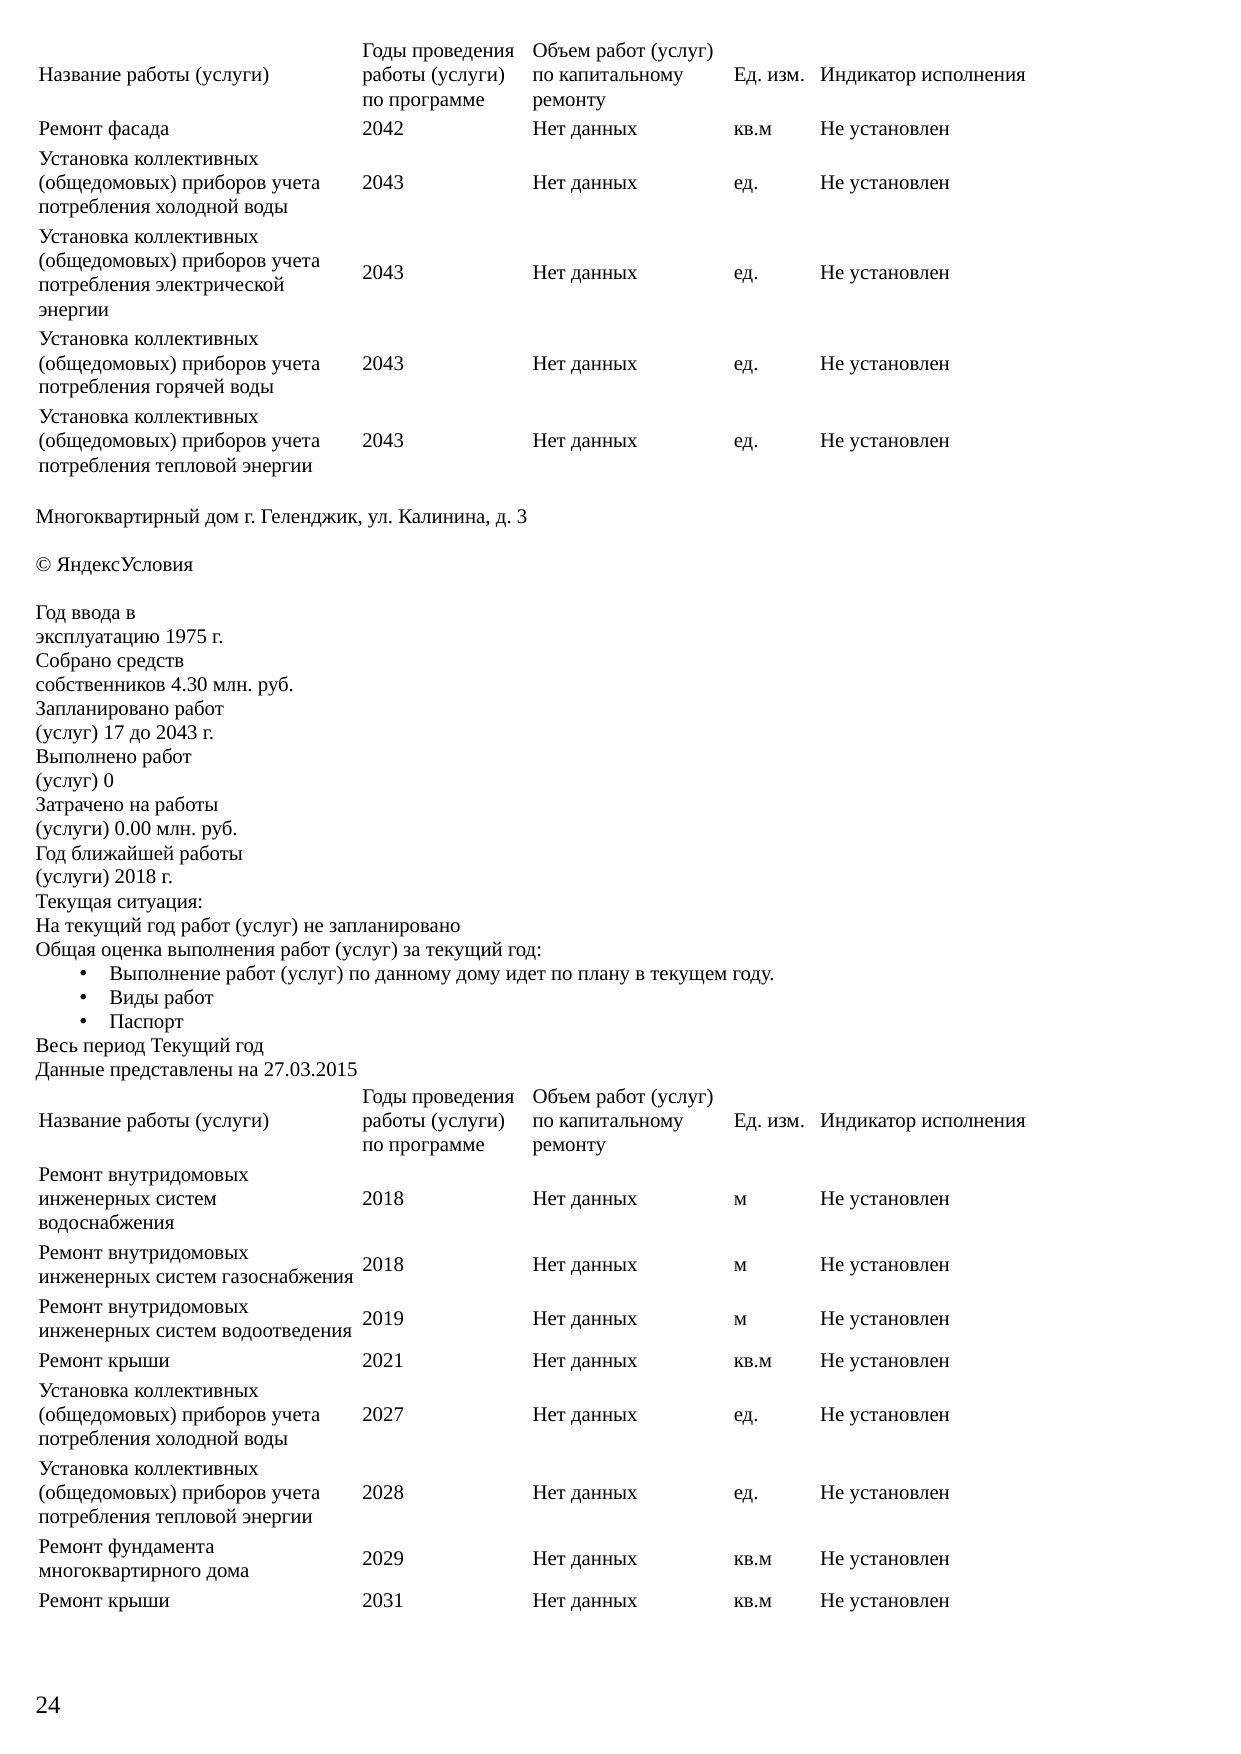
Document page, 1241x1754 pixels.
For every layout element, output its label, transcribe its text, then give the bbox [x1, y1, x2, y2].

table_cell [1076, 1237, 1205, 1291]
table_cell кв.м [731, 1345, 817, 1375]
table_header Годы проведения работы (услуги) по программе [359, 1081, 529, 1159]
table_cell 2043 [359, 401, 529, 479]
table_cell 2043 [359, 324, 529, 401]
table_cell Установка коллективных (общедомовых) приборов учета потребления холодной воды [35, 143, 359, 221]
table_cell Нет данных [529, 1159, 731, 1237]
table_cell 2021 [359, 1345, 529, 1375]
table_cell [1076, 1345, 1205, 1375]
table_cell Ремонт фундамента многоквартирного дома [35, 1531, 359, 1585]
table_cell 2042 [359, 114, 529, 143]
text Выполнено работ (услуг) 0 [35, 744, 1205, 792]
table_cell Ремонт внутридомовых инженерных систем водоотведения [35, 1291, 359, 1345]
text Запланировано работ (услуг) 17 до 2043 г. [35, 696, 1205, 744]
table_header Объем работ (услуг) по капитальному ремонту [529, 35, 731, 113]
text Затрачено на работы (услуги) 0.00 млн. руб. [35, 792, 1205, 840]
table_cell [1076, 1585, 1205, 1615]
table_cell 2018 [359, 1159, 529, 1237]
text Год ввода в эксплуатацию 1975 г. [35, 600, 1205, 648]
table_header Индикатор исполнения [817, 1081, 1205, 1159]
table_header Индикатор исполнения [817, 35, 1205, 113]
text На текущий год работ (услуг) не запланировано [35, 913, 1205, 937]
text Многоквартирный дом г. Геленджик, ул. Калинина, д. 3 [35, 503, 1205, 528]
table_cell 2031 [359, 1585, 529, 1615]
table_cell Нет данных [529, 1453, 731, 1531]
text Весь период Текущий год [35, 1033, 1205, 1057]
table_cell Не установлен [817, 1291, 1076, 1345]
table_cell [1076, 324, 1205, 401]
table_cell 2043 [359, 221, 529, 323]
table_cell ед. [731, 221, 817, 323]
table_cell Установка коллективных (общедомовых) приборов учета потребления электрической энергии [35, 221, 359, 323]
table_cell Ремонт внутридомовых инженерных систем газоснабжения [35, 1237, 359, 1291]
table_cell Не установлен [817, 114, 1076, 143]
table_cell Не установлен [817, 143, 1076, 221]
table_cell м [731, 1291, 817, 1345]
table_cell Не установлен [817, 1375, 1076, 1453]
table_cell 2028 [359, 1453, 529, 1531]
table_cell Установка коллективных (общедомовых) приборов учета потребления тепловой энергии [35, 401, 359, 479]
text Собрано средств собственников 4.30 млн. руб. [35, 648, 1205, 696]
table_cell Не установлен [817, 221, 1076, 323]
table_cell Не установлен [817, 324, 1076, 401]
table_cell Не установлен [817, 401, 1076, 479]
table_cell Нет данных [529, 1345, 731, 1375]
table_cell 2029 [359, 1531, 529, 1585]
table_cell Нет данных [529, 114, 731, 143]
table_cell Ремонт крыши [35, 1345, 359, 1375]
table_cell ед. [731, 1375, 817, 1453]
table_cell кв.м [731, 114, 817, 143]
table_cell [1076, 1159, 1205, 1237]
table_cell Нет данных [529, 143, 731, 221]
table_header Название работы (услуги) [35, 35, 359, 113]
text Данные представлены на 27.03.2015 [35, 1057, 1205, 1081]
table_cell 2043 [359, 143, 529, 221]
table_cell [1076, 143, 1205, 221]
text Год ближайшей работы (услуги) 2018 г. [35, 840, 1205, 888]
table_cell Ремонт фасада [35, 114, 359, 143]
table_cell Нет данных [529, 324, 731, 401]
text Текущая ситуация: [35, 888, 1205, 913]
table_cell 2027 [359, 1375, 529, 1453]
table_cell Не установлен [817, 1237, 1076, 1291]
list Паспорт [79, 1009, 1205, 1033]
table_cell Не установлен [817, 1159, 1076, 1237]
table_cell ед. [731, 143, 817, 221]
table_cell [1076, 1453, 1205, 1531]
list Виды работ [79, 985, 1205, 1009]
table_cell [1076, 401, 1205, 479]
table_cell Нет данных [529, 401, 731, 479]
table_header Объем работ (услуг) по капитальному ремонту [529, 1081, 731, 1159]
table_cell Установка коллективных (общедомовых) приборов учета потребления горячей воды [35, 324, 359, 401]
table_cell Не установлен [817, 1453, 1076, 1531]
text Общая оценка выполнения работ (услуг) за текущий год: [35, 937, 1205, 961]
table_cell [1076, 1375, 1205, 1453]
table_cell Нет данных [529, 1237, 731, 1291]
table_cell кв.м [731, 1585, 817, 1615]
table_cell Не установлен [817, 1345, 1076, 1375]
table_cell Нет данных [529, 1375, 731, 1453]
table_cell кв.м [731, 1531, 817, 1585]
table_cell [1076, 114, 1205, 143]
table_cell Нет данных [529, 1291, 731, 1345]
table_cell Нет данных [529, 1531, 731, 1585]
table_cell Установка коллективных (общедомовых) приборов учета потребления холодной воды [35, 1375, 359, 1453]
table_header Ед. изм. [731, 35, 817, 113]
table_cell Ремонт крыши [35, 1585, 359, 1615]
table_cell м [731, 1159, 817, 1237]
table_cell Ремонт внутридомовых инженерных систем водоснабжения [35, 1159, 359, 1237]
table_cell ед. [731, 1453, 817, 1531]
table_cell 2019 [359, 1291, 529, 1345]
table_header Ед. изм. [731, 1081, 817, 1159]
table_cell Не установлен [817, 1531, 1076, 1585]
table_cell [1076, 1291, 1205, 1345]
table_cell ед. [731, 401, 817, 479]
table_cell 2018 [359, 1237, 529, 1291]
table_header Название работы (услуги) [35, 1081, 359, 1159]
table_cell м [731, 1237, 817, 1291]
table_cell Установка коллективных (общедомовых) приборов учета потребления тепловой энергии [35, 1453, 359, 1531]
table_cell Нет данных [529, 1585, 731, 1615]
list Выполнение работ (услуг) по данному дому идет по плану в текущем году. [79, 961, 1205, 985]
table_cell [1076, 1531, 1205, 1585]
table_cell Нет данных [529, 221, 731, 323]
text © ЯндексУсловия [35, 552, 1205, 576]
table_cell [1076, 221, 1205, 323]
table_cell Не установлен [817, 1585, 1076, 1615]
table_cell ед. [731, 324, 817, 401]
table_header Годы проведения работы (услуги) по программе [359, 35, 529, 113]
